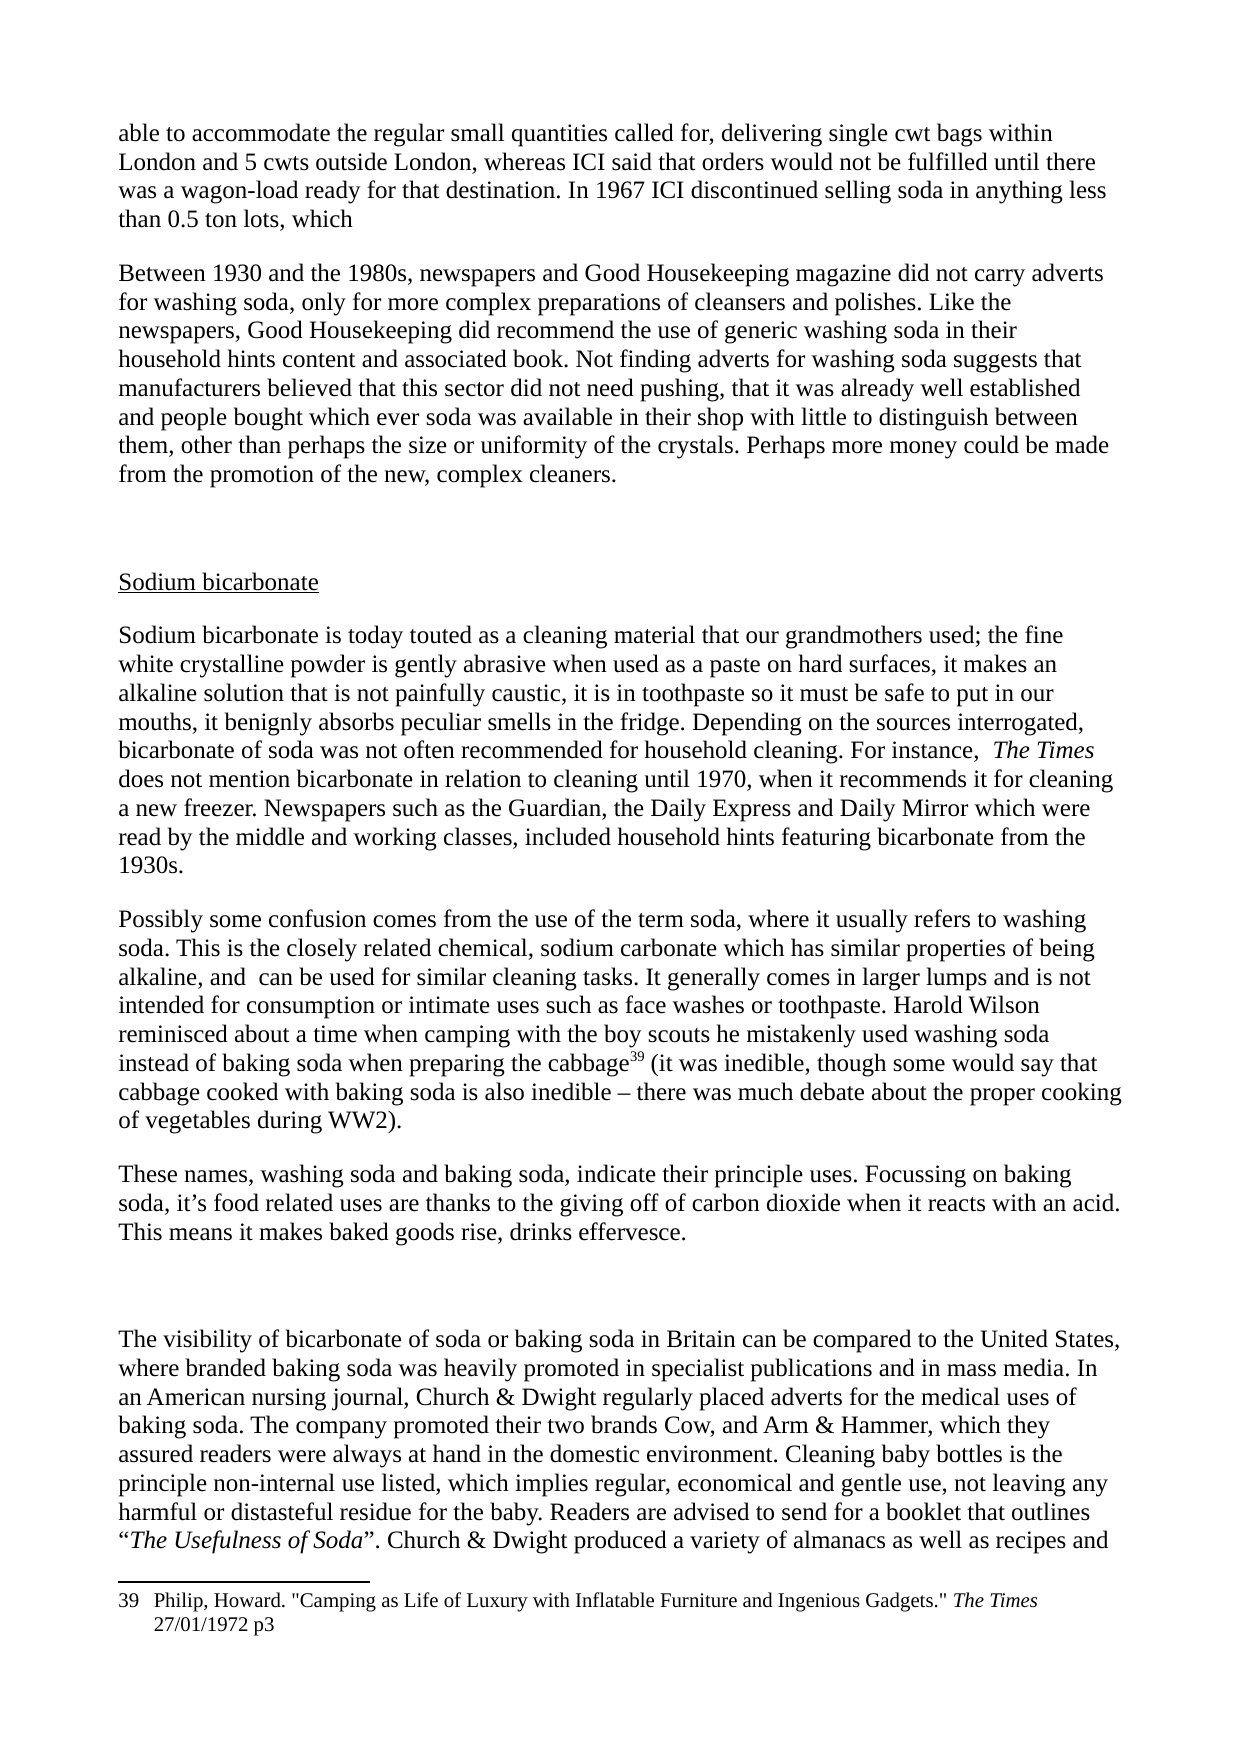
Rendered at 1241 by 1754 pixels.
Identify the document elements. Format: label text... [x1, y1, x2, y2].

text Philip, Howard. "Camping as Life of Luxury with Inflatable Furniture and Ingenious Gadgets." The Times 27/01/1972 p3 [118, 1588, 1122, 1636]
text Between 1930 and the 1980s, newspapers and Good Housekeeping magazine did not carry adverts for washing soda, only for more complex preparations of cleansers and polishes. Like the newspapers, Good Housekeeping did recommend the use of generic washing soda in their household hints content and associated book. Not finding adverts for washing soda suggests that manufacturers believed that this sector did not need pushing, that it was already well established and people bought which ever soda was available in their shop with little to distinguish between them, other than perhaps the size or uniformity of the crystals. Perhaps more money could be made from the promotion of the new, complex cleaners. [118, 258, 1122, 488]
text Sodium bicarbonate is today touted as a cleaning material that our grandmothers used; the fine white crystalline powder is gently abrasive when used as a paste on hard surfaces, it makes an alkaline solution that is not painfully caustic, it is in toothpaste so it must be safe to put in our mouths, it benignly absorbs peculiar smells in the fridge. Depending on the sources interrogated, bicarbonate of soda was not often recommended for household cleaning. For instance, The Times does not mention bicarbonate in relation to cleaning until 1970, when it recommends it for cleaning a new freezer. Newspapers such as the Guardian, the Daily Express and Daily Mirror which were read by the middle and working classes, included household hints featuring bicarbonate from the 1930s. [118, 621, 1122, 879]
text Sodium bicarbonate [118, 567, 1122, 596]
text Possibly some confusion comes from the use of the term soda, where it usually refers to washing soda. This is the closely related chemical, sodium carbonate which has similar properties of being alkaline, and can be used for similar cleaning tasks. It generally comes in larger lumps and is not intended for consumption or intimate uses such as face washes or toothpaste. Harold Wilson reminisced about a time when camping with the boy scouts he mistakenly used washing soda instead of baking soda when preparing the cabbage (it was inedible, though some would say that cabbage cooked with baking soda is also inedible – there was much debate about the proper cooking of vegetables during WW2). [118, 904, 1122, 1134]
text These names, washing soda and baking soda, indicate their principle uses. Focussing on baking soda, it’s food related uses are thanks to the giving off of carbon dioxide when it reacts with an acid. This means it makes baked goods rise, drinks effervesce. [118, 1159, 1122, 1246]
text The visibility of bicarbonate of soda or baking soda in Britain can be compared to the United States, where branded baking soda was heavily promoted in specialist publications and in mass media. In an American nursing journal, Church & Dwight regularly placed adverts for the medical uses of baking soda. The company promoted their two brands Cow, and Arm & Hammer, which they assured readers were always at hand in the domestic environment. Cleaning baby bottles is the principle non-internal use listed, which implies regular, economical and gentle use, not leaving any harmful or distasteful residue for the baby. Readers are advised to send for a booklet that outlines “The Usefulness of Soda”. Church & Dwight produced a variety of almanacs as well as recipes and [118, 1324, 1122, 1554]
text able to accommodate the regular small quantities called for, delivering single cwt bags within London and 5 cwts outside London, whereas ICI said that orders would not be fulfilled until there was a wagon-load ready for that destination. In 1967 ICI discontinued selling soda in anything less than 0.5 ton lots, which [118, 118, 1122, 233]
